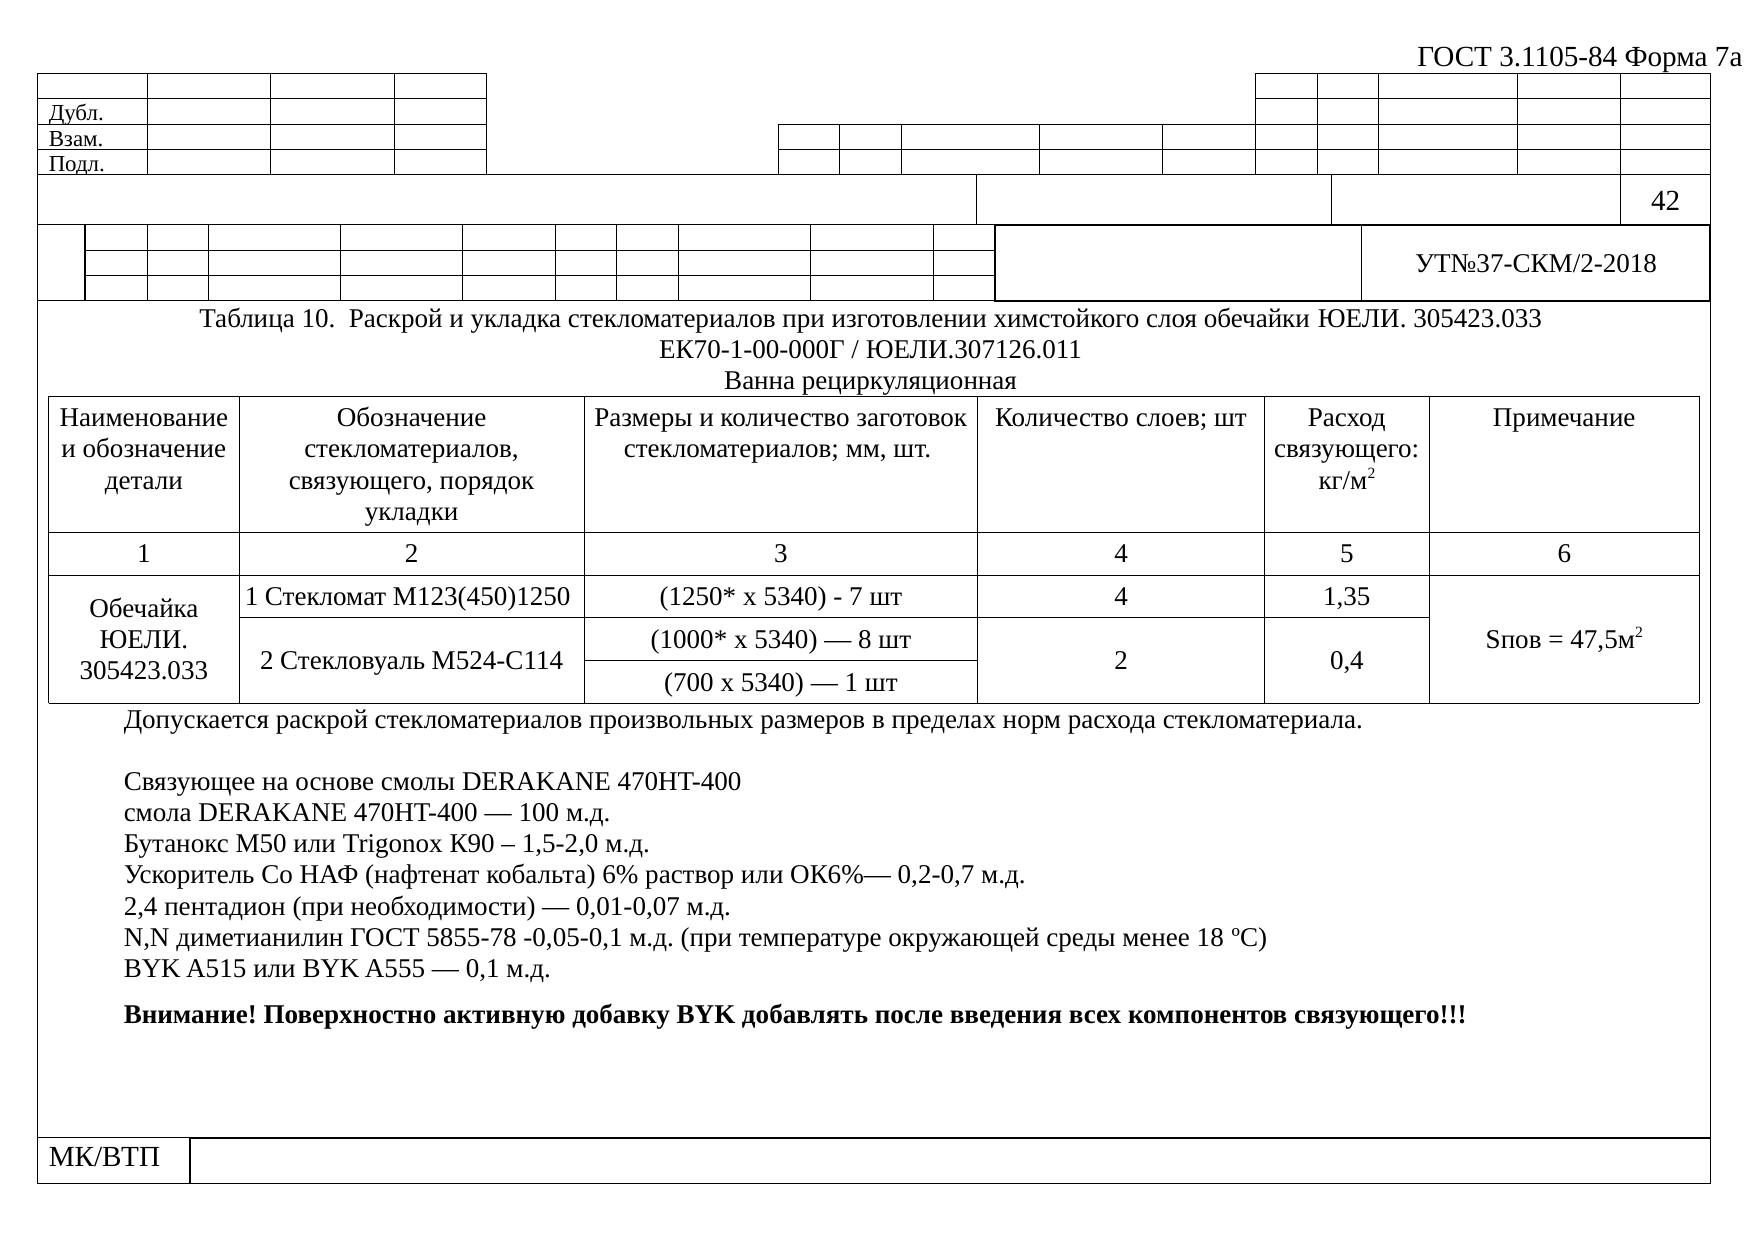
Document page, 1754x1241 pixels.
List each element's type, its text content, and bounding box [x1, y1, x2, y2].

table_cell [191, 1139, 1710, 1183]
table_cell 0,4 [1265, 618, 1429, 703]
table_header Примечание [1430, 397, 1699, 532]
table_cell [1163, 150, 1255, 174]
table_cell [1256, 125, 1317, 149]
table_cell [1621, 99, 1710, 124]
table_cell [38, 225, 84, 300]
table_header Количество слоев; шт [978, 397, 1264, 532]
table_cell [271, 99, 394, 124]
table_cell 2 [978, 618, 1264, 703]
table_cell [1621, 150, 1710, 174]
table_cell [395, 125, 486, 149]
table_cell [811, 225, 933, 249]
table_cell [617, 251, 678, 275]
table_cell 2 Стекловуаль М524-С114 [240, 618, 584, 703]
table_cell [934, 225, 994, 249]
table_cell [463, 251, 555, 275]
table_header [271, 74, 394, 98]
table_cell [209, 225, 340, 249]
table_cell [148, 225, 208, 249]
table_cell [1518, 150, 1620, 174]
table_cell [1621, 125, 1710, 149]
table_cell [463, 276, 555, 300]
table_cell УТ№37-СКМ/2-2018 [1362, 226, 1709, 300]
table_cell [86, 251, 147, 275]
table_cell (700 х 5340) — 1 шт [585, 661, 977, 703]
table_header [395, 74, 486, 98]
table_cell [1318, 99, 1378, 124]
table_cell [556, 251, 616, 275]
table_cell [271, 125, 394, 149]
table_cell 42 [1621, 175, 1710, 224]
table_cell [209, 276, 340, 300]
table_cell [779, 125, 839, 149]
table_cell [341, 225, 462, 249]
table_cell [556, 276, 616, 300]
table_cell [840, 150, 901, 174]
table_cell [779, 150, 839, 174]
table_cell 1 Стекломат М123(450)1250 [240, 576, 584, 617]
table_cell МК/ВТП [38, 1138, 189, 1183]
table_cell [617, 276, 678, 300]
table_cell [1318, 150, 1378, 174]
table_cell [395, 99, 486, 124]
table_cell [38, 175, 976, 224]
table_cell [840, 125, 901, 149]
table_cell 2 [240, 533, 584, 574]
text ГОСТ 3.1105-84 Форма 7а [53, 39, 1742, 73]
table_cell Подл. [38, 150, 147, 174]
table_cell [1256, 99, 1317, 124]
table_header [1318, 74, 1378, 98]
table_cell Обечайка ЮЕЛИ. 305423.033 [49, 576, 239, 703]
table_header [1379, 74, 1517, 98]
table_cell 6 [1430, 533, 1699, 574]
table_cell [86, 225, 147, 249]
table_cell [148, 276, 208, 300]
table_cell [1332, 175, 1620, 224]
table_header [487, 73, 778, 174]
table_cell [1518, 99, 1620, 124]
table_header [778, 73, 1255, 124]
table_header [1256, 74, 1317, 98]
table_cell [148, 150, 270, 174]
table_cell 1 [49, 533, 239, 574]
table_cell [209, 251, 340, 275]
table_cell Sпов = 47,5м2 [1430, 576, 1699, 703]
table_cell [395, 150, 486, 174]
table_cell [811, 251, 933, 275]
table_header Размеры и количество заготовок стекломатериалов; мм, шт. [585, 397, 977, 532]
table_cell [996, 226, 1361, 300]
table_cell [148, 251, 208, 275]
table_cell [617, 225, 678, 249]
table_header Расход связующего: кг/м2 [1265, 397, 1429, 532]
table_cell [1318, 125, 1378, 149]
table_cell [1040, 150, 1162, 174]
table_header Обозначение стекломатериалов, связующего, порядок укладки [240, 397, 584, 532]
table_cell [148, 125, 270, 149]
table_cell 1,35 [1265, 576, 1429, 617]
table_header [1621, 74, 1710, 98]
table_cell [1379, 99, 1517, 124]
table_cell [811, 276, 933, 300]
table_cell (1250* х 5340) - 7 шт [585, 576, 977, 617]
table_cell [1040, 125, 1162, 149]
table_cell [679, 225, 810, 249]
table_cell [86, 276, 147, 300]
table_cell [271, 150, 394, 174]
table_header [38, 74, 147, 98]
table_cell [1518, 125, 1620, 149]
table_cell [679, 251, 810, 275]
table_cell [1163, 125, 1255, 149]
table_cell [556, 225, 616, 249]
table_cell [934, 251, 994, 275]
table_cell [148, 99, 270, 124]
table_cell 4 [978, 533, 1264, 574]
table_cell [463, 225, 555, 249]
table_cell (1000* х 5340) — 8 шт [585, 618, 977, 660]
table_cell 3 [585, 533, 977, 574]
table_header [1518, 74, 1620, 98]
table_cell [934, 276, 994, 300]
table_cell [902, 125, 1039, 149]
table_cell [977, 175, 1331, 224]
table_cell [341, 276, 462, 300]
table_cell 5 [1265, 533, 1429, 574]
table_cell Таблица 10. Раскрой и укладка стекломатериалов при изготовлении химстойкого слоя обечайки ЮЕЛИ. 305423.033 ЕК70-1-00-000Г / ЮЕЛИ.307126.011 Ванна рециркуляционная Допускается раскрой стекломатериалов произвольных размеров в пределах норм расхода стекломатериала. Связующее на основе смолы DERAKANE 470HT-400 смола DERAKANE 470HT-400 — 100 м.д. Бутанокс М50 или Trigonox К90 – 1,5-2,0 м.д. Ускоритель Со НАФ (нафтенат кобальта) 6% раствор или ОК6%— 0,2-0,7 м.д. 2,4 пентадион (при необходимости) — 0,01-0,07 м.д. N,N диметианилин ГОСТ 5855-78 -0,05-0,1 м.д. (при температуре окружающей среды менее 18 ºС) BYK A515 или BYK A555 — 0,1 м.д. Внимание! Поверхностно активную добавку BYK добавлять после введения всех компонентов связующего!!! [38, 301, 1710, 1137]
table_header [148, 74, 270, 98]
table_cell [902, 150, 1039, 174]
table_cell [1256, 150, 1317, 174]
table_cell Дубл. [38, 99, 147, 124]
table_cell [341, 251, 462, 275]
table_cell 4 [978, 576, 1264, 617]
table_cell [1379, 150, 1517, 174]
table_header Наименование и обозначение детали [49, 397, 239, 532]
table_cell [1379, 125, 1517, 149]
table_cell Взам. [38, 125, 147, 149]
table_cell [679, 276, 810, 300]
